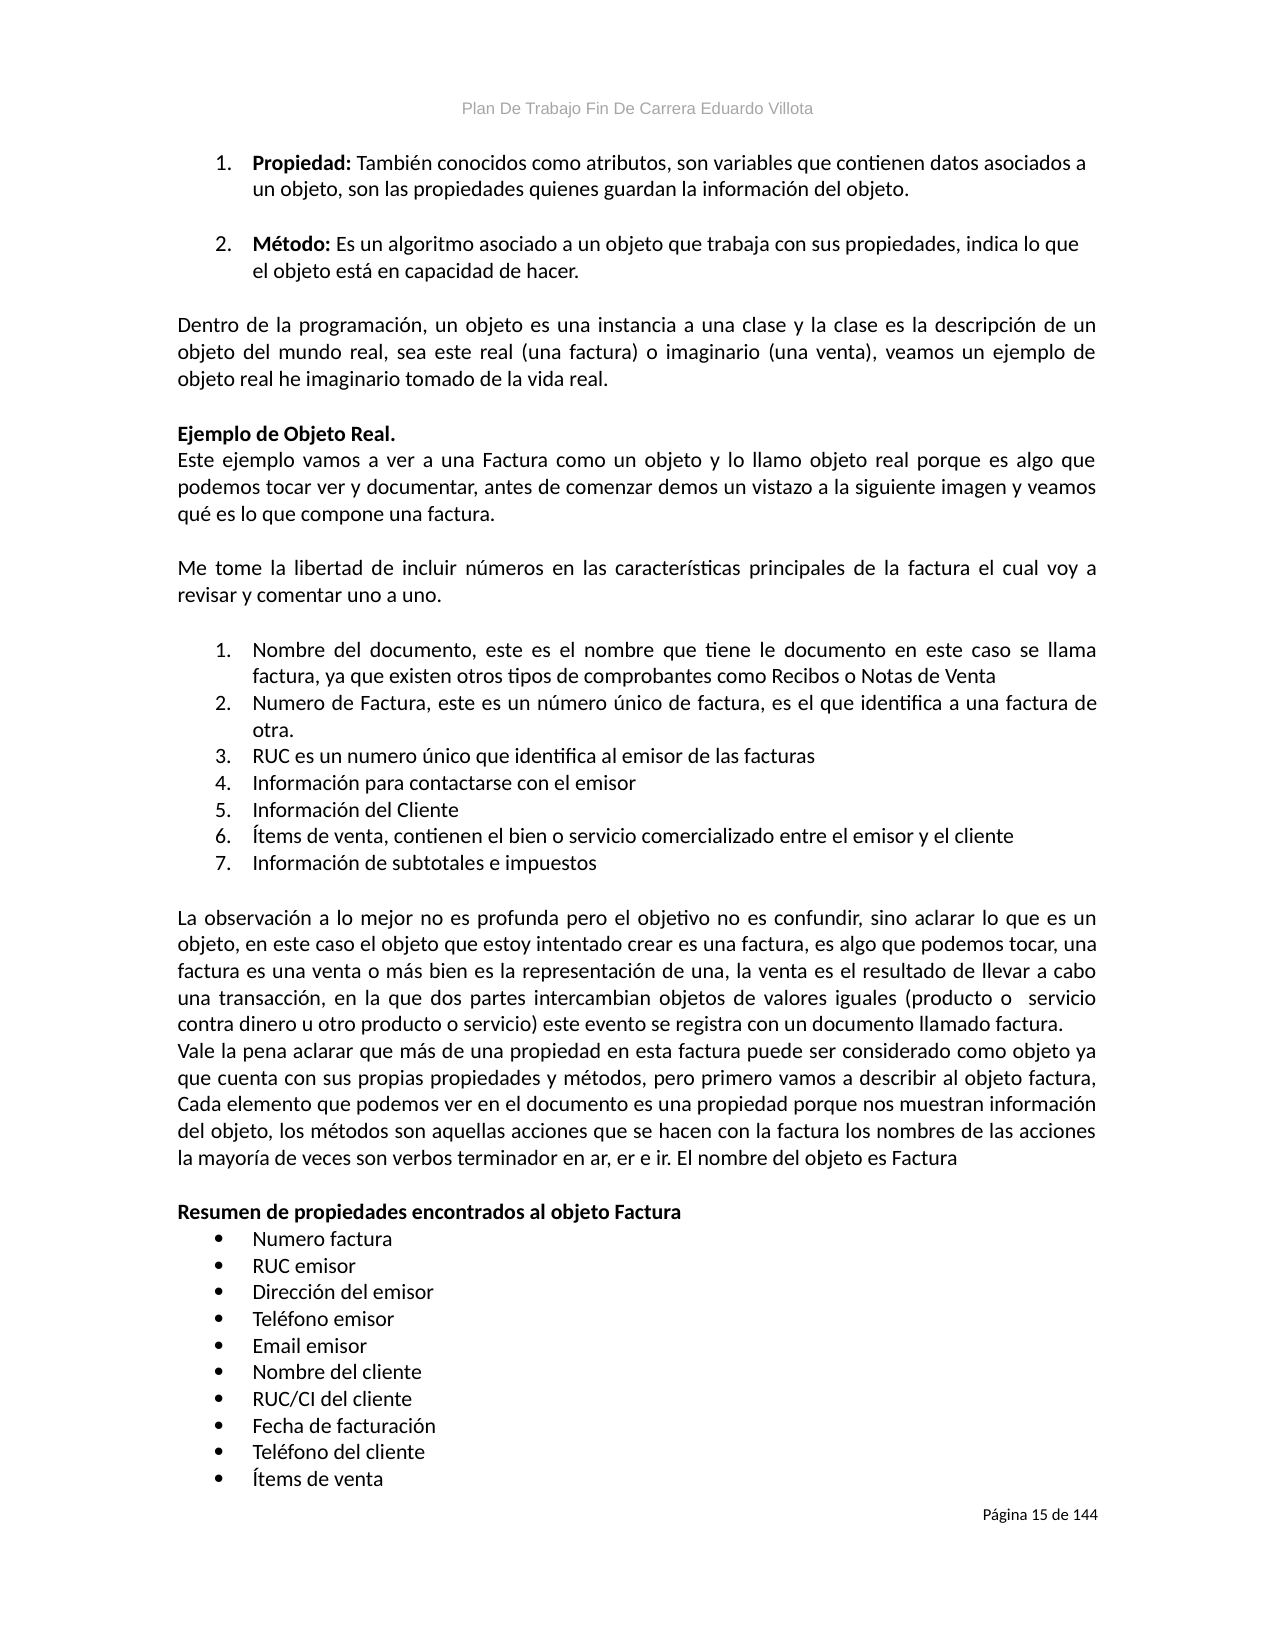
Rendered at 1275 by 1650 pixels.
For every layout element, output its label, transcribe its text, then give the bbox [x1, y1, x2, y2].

list Teléfono emisor [215, 1305, 1098, 1332]
text Vale la pena aclarar que más de una propiedad en esta factura puede ser considerado como objeto ya que cuenta con sus propias propiedades y métodos, pero primero vamos a describir al objeto factura, Cada elemento que podemos ver en el documento es una propiedad porque nos muestran información del objeto, los métodos son aquellas acciones que se hacen con la factura los nombres de las acciones la mayoría de veces son verbos terminador en ar, er e ir. El nombre del objeto es Factura [177, 1037, 1098, 1170]
list Email emisor [215, 1332, 1098, 1358]
text La observación a lo mejor no es profunda pero el objetivo no es confundir, sino aclarar lo que es un objeto, en este caso el objeto que estoy intentado crear es una factura, es algo que podemos tocar, una factura es una venta o más bien es la representación de una, la venta es el resultado de llevar a cabo una transacción, en la que dos partes intercambian objetos de valores iguales (producto o servicio contra dinero u otro producto o servicio) este evento se registra con un documento llamado factura. [177, 904, 1098, 1037]
list Ítems de venta, contienen el bien o servicio comercializado entre el emisor y el cliente [215, 822, 1098, 849]
list Numero de Factura, este es un número único de factura, es el que identifica a una factura de otra. [215, 689, 1098, 742]
list Numero factura [215, 1225, 1098, 1252]
list RUC emisor [215, 1252, 1098, 1278]
list Método: Es un algoritmo asociado a un objeto que trabaja con sus propiedades, indica lo que el objeto está en capacidad de hacer. [215, 229, 1098, 284]
text Me tome la libertad de incluir números en las características principales de la factura el cual voy a revisar y comentar uno a uno. [177, 554, 1098, 608]
text Resumen de propiedades encontrados al objeto Factura [177, 1198, 1098, 1225]
text Este ejemplo vamos a ver a una Factura como un objeto y lo llamo objeto real porque es algo que podemos tocar ver y documentar, antes de comenzar demos un vistazo a la siguiente imagen y veamos qué es lo que compone una factura. [177, 446, 1098, 526]
text Ejemplo de Objeto Real. [177, 420, 1098, 446]
list Dirección del emisor [215, 1278, 1098, 1305]
list Fecha de facturación [215, 1412, 1098, 1438]
list Teléfono del cliente [215, 1438, 1098, 1465]
list RUC/CI del cliente [215, 1385, 1098, 1412]
list Propiedad: También conocidos como atributos, son variables que contienen datos asociados a un objeto, son las propiedades quienes guardan la información del objeto. [215, 148, 1098, 202]
text Dentro de la programación, un objeto es una instancia a una clase y la clase es la descripción de un objeto del mundo real, sea este real (una factura) o imaginario (una venta), veamos un ejemplo de objeto real he imaginario tomado de la vida real. [177, 312, 1098, 392]
list RUC es un numero único que identifica al emisor de las facturas [215, 742, 1098, 769]
list Información del Cliente [215, 796, 1098, 822]
list Nombre del cliente [215, 1358, 1098, 1385]
list Nombre del documento, este es el nombre que tiene le documento en este caso se llama factura, ya que existen otros tipos de comprobantes como Recibos o Notas de Venta [215, 636, 1098, 689]
list Ítems de venta [215, 1465, 1098, 1492]
list Información de subtotales e impuestos [215, 849, 1098, 876]
list Información para contactarse con el emisor [215, 769, 1098, 796]
